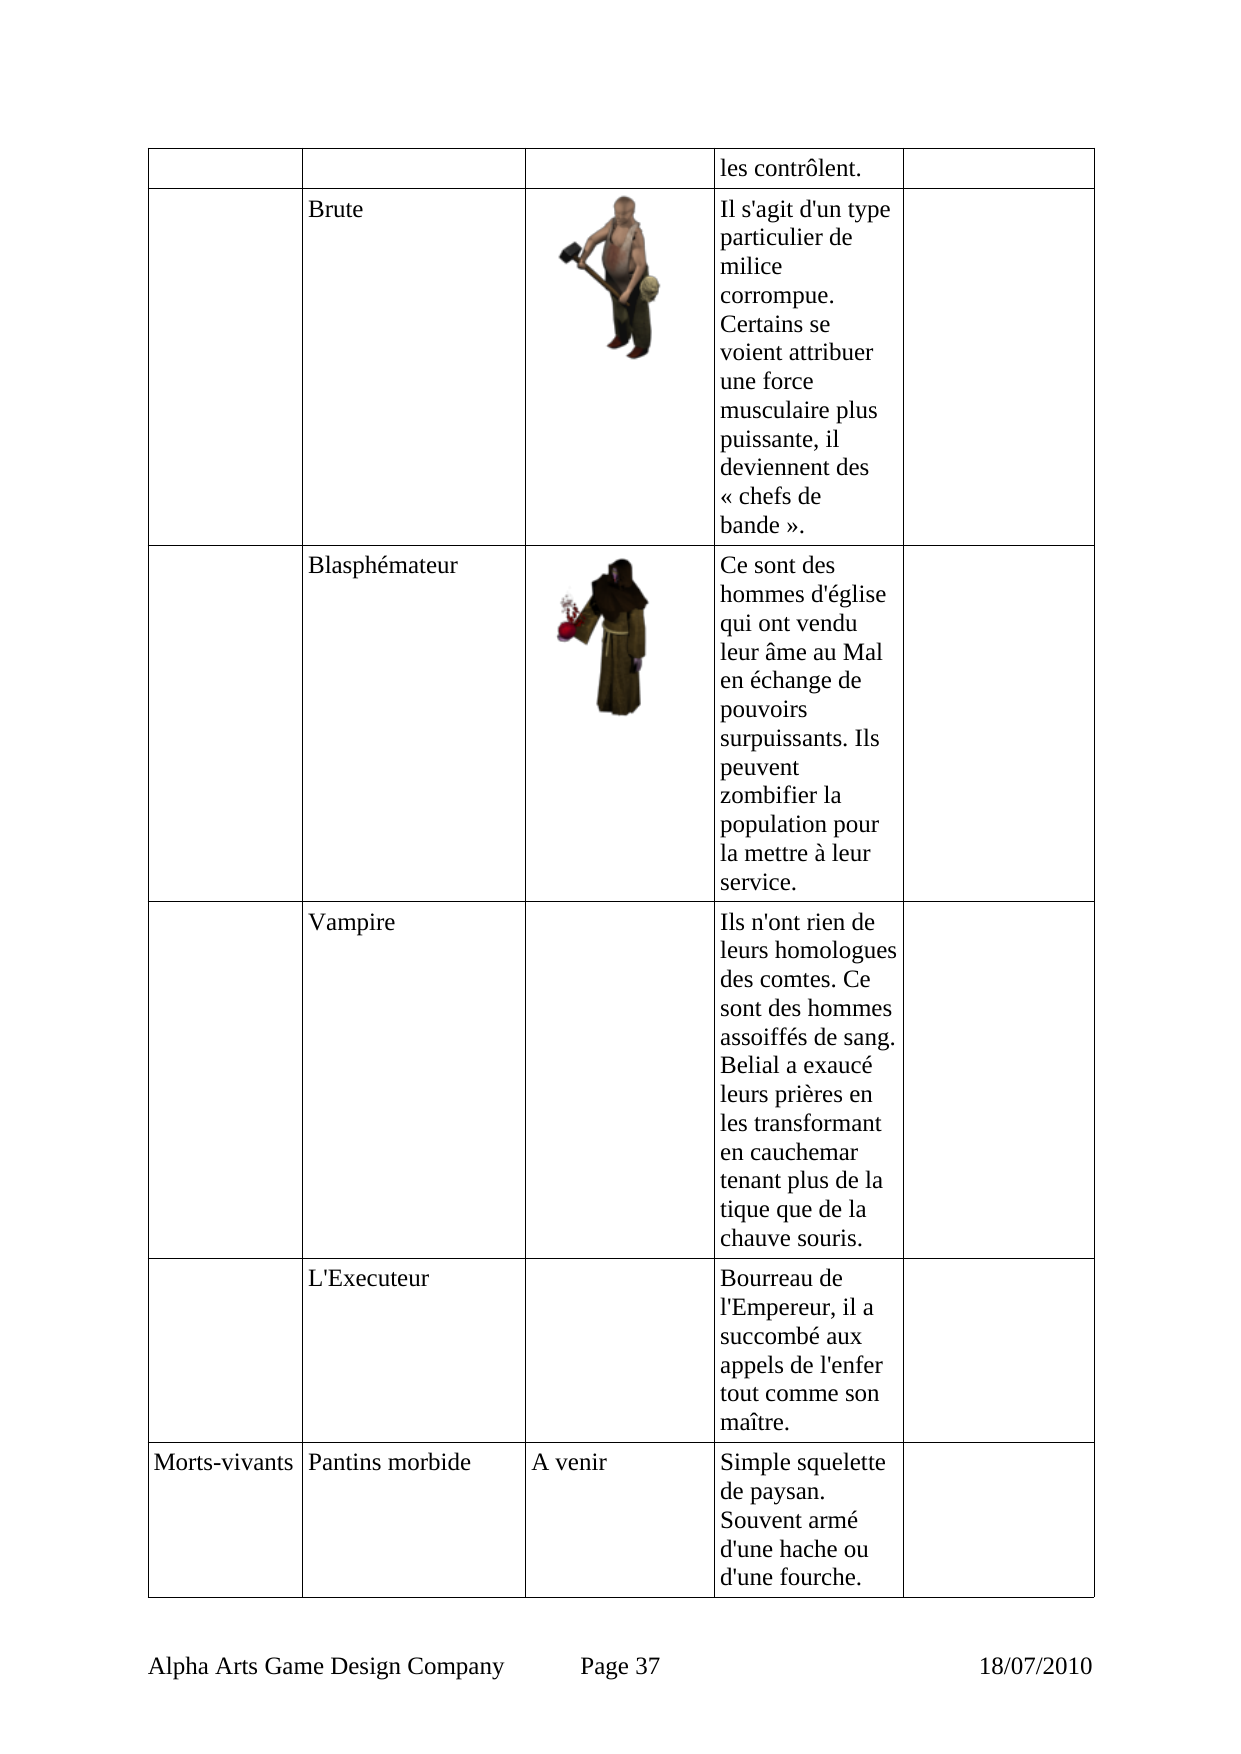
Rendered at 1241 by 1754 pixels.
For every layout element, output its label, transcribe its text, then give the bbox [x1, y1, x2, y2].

table_cell [904, 1443, 1094, 1597]
table_cell [526, 902, 714, 1258]
table_cell [904, 1259, 1094, 1442]
table_cell Ils n'ont rien de leurs homologues des comtes. Ce sont des hommes assoiffés de sang. Belial a exaucé leurs prières en les transformant en cauchemar tenant plus de la tique que de la chauve souris. [715, 902, 903, 1258]
table_cell [904, 149, 1094, 188]
table_cell [526, 1259, 714, 1442]
table_cell Bourreau de l'Empereur, il a succombé aux appels de l'enfer tout comme son maître. [715, 1259, 903, 1442]
table_cell les contrôlent. [715, 149, 903, 188]
table_cell [149, 546, 302, 901]
table_cell Il s'agit d'un type particulier de milice corrompue. Certains se voient attribuer une force musculaire plus puissante, il deviennent des « chefs de bande ». [715, 189, 903, 544]
table_cell Pantins morbide [303, 1443, 525, 1597]
table_cell A venir [526, 1443, 714, 1597]
table_cell L'Executeur [303, 1259, 525, 1442]
table_cell [149, 189, 302, 544]
table_cell Simple squelette de paysan. Souvent armé d'une hache ou d'une fourche. [715, 1443, 903, 1597]
table_cell [149, 1259, 302, 1442]
table_cell Morts-vivants [149, 1443, 302, 1597]
table_cell [149, 149, 302, 188]
table_cell [904, 546, 1094, 901]
table_cell [303, 149, 525, 188]
table_cell Vampire [303, 902, 525, 1258]
table_cell [904, 189, 1094, 544]
table_cell [904, 902, 1094, 1258]
table_cell Blasphémateur [303, 546, 525, 901]
table_cell Brute [303, 189, 525, 544]
table_cell [526, 149, 714, 188]
table_cell Ce sont des hommes d'église qui ont vendu leur âme au Mal en échange de pouvoirs surpuissants. Ils peuvent zombifier la population pour la mettre à leur service. [715, 546, 903, 901]
picture [531, 550, 709, 728]
table_cell [526, 546, 714, 901]
table_cell [526, 189, 714, 544]
table_cell [149, 902, 302, 1258]
picture [531, 193, 709, 372]
